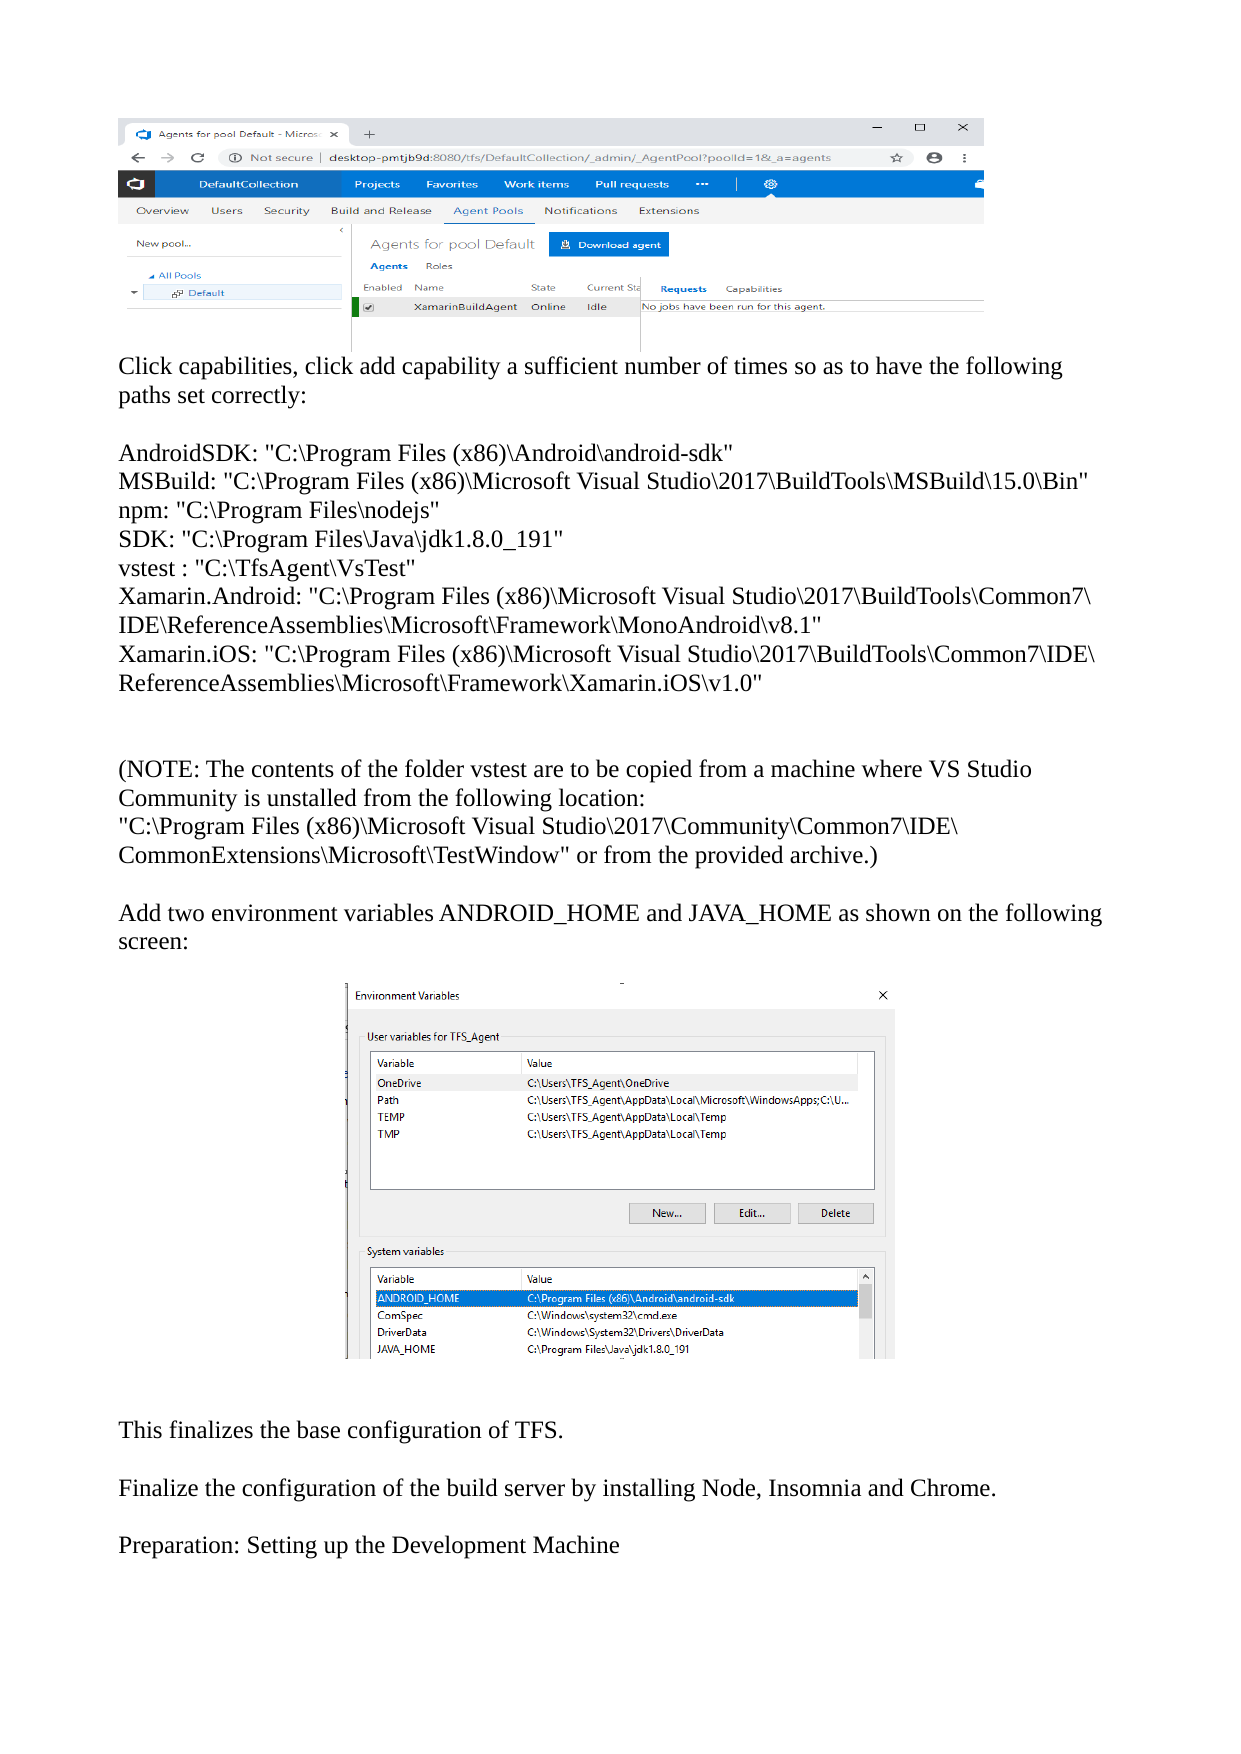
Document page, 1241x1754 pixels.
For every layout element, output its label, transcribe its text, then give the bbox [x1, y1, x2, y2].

text Add two environment variables ANDROID_HOME and JAVA_HOME as shown on the following screen: [118, 898, 1122, 955]
text Click capabilities, click add capability a sufficient number of times so as to have the following paths set correctly: [118, 351, 1122, 409]
text MSBuild: "C:\Program Files (x86)\Microsoft Visual Studio\2017\BuildTools\MSBuild\15.0\Bin" [118, 466, 1122, 495]
text SDK: "C:\Program Files\Java\jdk1.8.0_191" [118, 524, 1122, 553]
picture [345, 983, 895, 1359]
text AndroidSDK: "C:\Program Files (x86)\Android\android-sdk" [118, 438, 1122, 466]
text Xamarin.Android: "C:\Program Files (x86)\Microsoft Visual Studio\2017\BuildTools\Common7\IDE\ReferenceAssemblies\Microsoft\Framework\MonoAndroid\v8.1" [118, 581, 1122, 639]
text Preparation: Setting up the Development Machine [118, 1530, 1122, 1559]
text Xamarin.iOS: "C:\Program Files (x86)\Microsoft Visual Studio\2017\BuildTools\Common7\IDE\ReferenceAssemblies\Microsoft\Framework\Xamarin.iOS\v1.0" [118, 639, 1122, 696]
text "C:\Program Files (x86)\Microsoft Visual Studio\2017\Community\Common7\IDE\CommonExtensions\Microsoft\TestWindow" or from the provided archive.) [118, 811, 1122, 869]
text (NOTE: The contents of the folder vstest are to be copied from a machine where VS Studio Community is unstalled from the following location: [118, 754, 1122, 811]
text npm: "C:\Program Files\nodejs" [118, 495, 1122, 524]
text This finalizes the base configuration of TFS. [118, 1415, 1122, 1444]
text vstest : "C:\TfsAgent\VsTest" [118, 553, 1122, 581]
text Finalize the configuration of the build server by installing Node, Insomnia and Chrome. [118, 1473, 1122, 1501]
